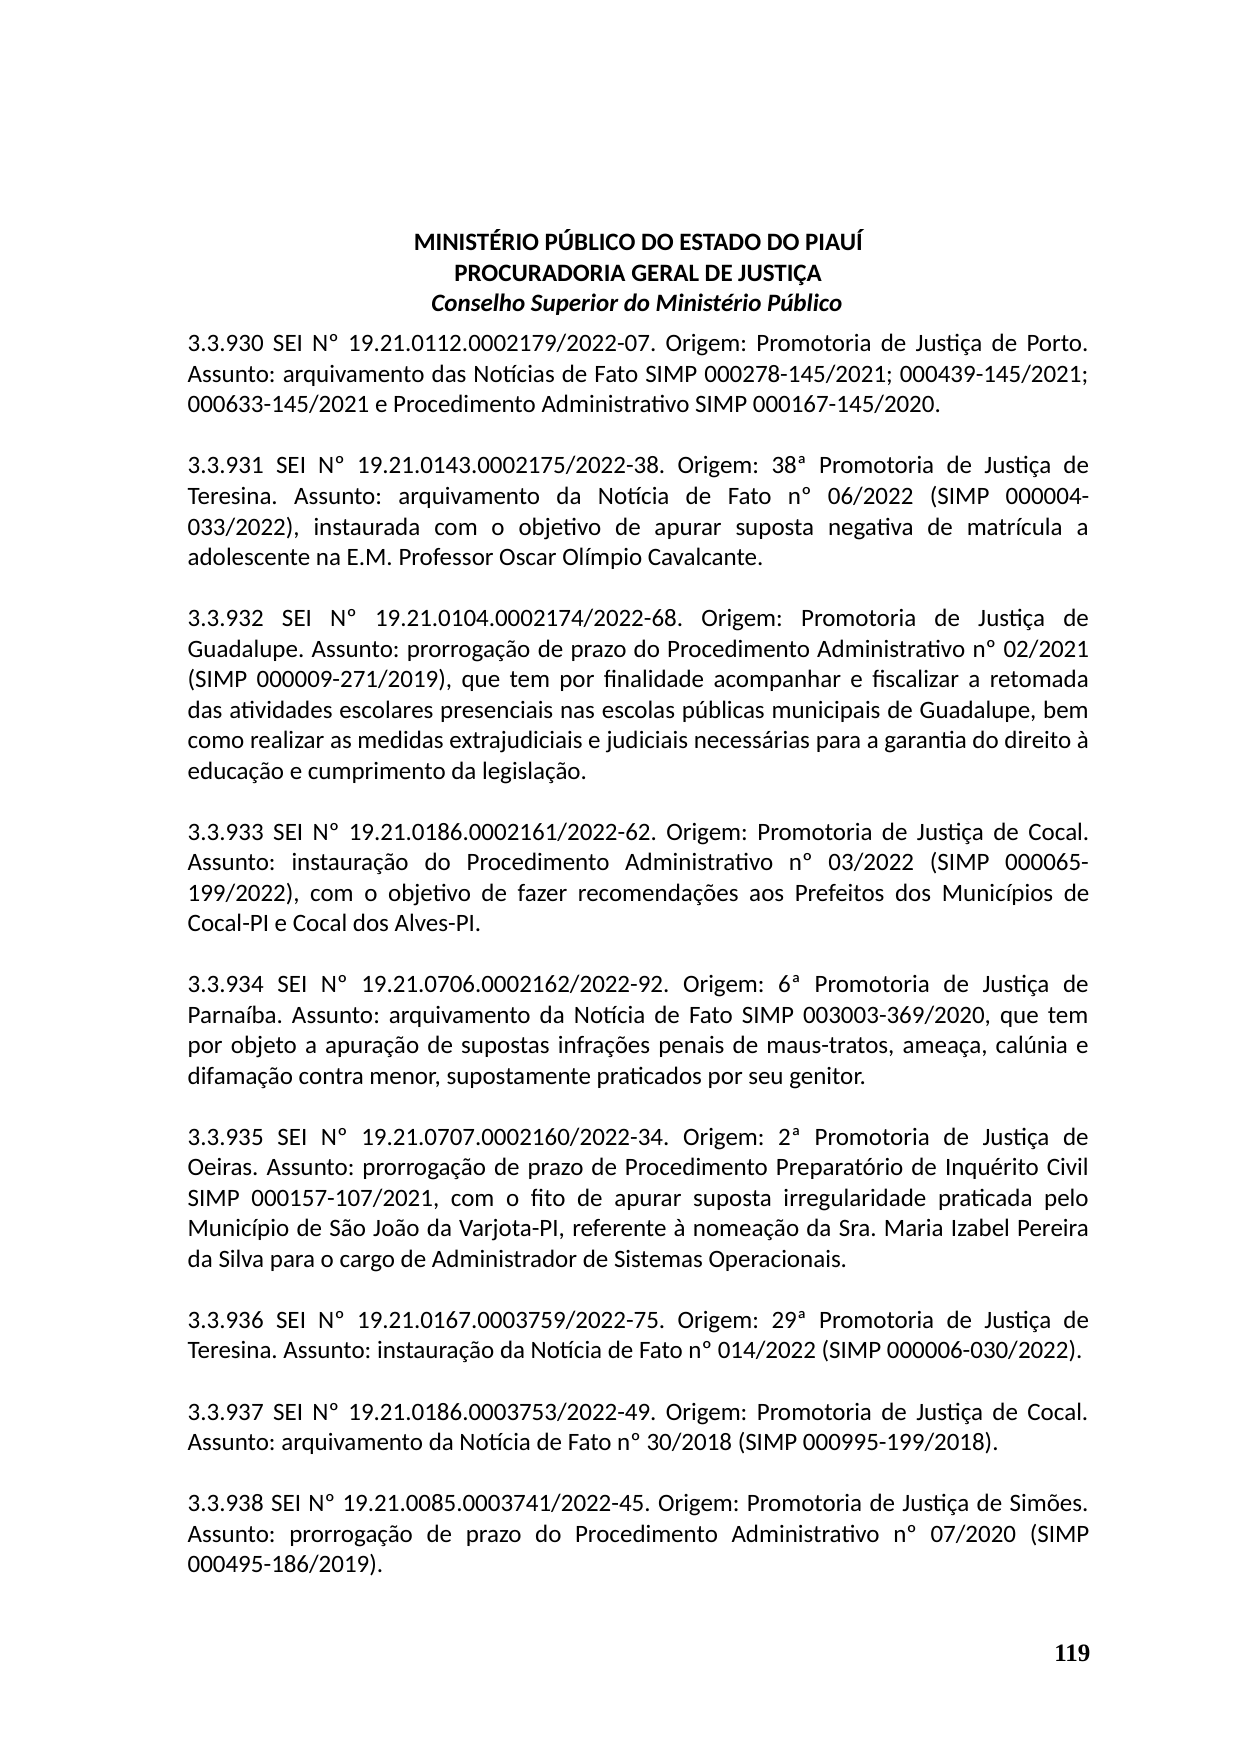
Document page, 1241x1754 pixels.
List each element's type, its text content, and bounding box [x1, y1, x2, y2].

text 3.3.930 SEI Nº 19.21.0112.0002179/2022-07. Origem: Promotoria de Justiça de Porto. Assunto: arquivamento das Notícias de Fato SIMP 000278-145/2021; 000439-145/2021; 000633-145/2021 e Procedimento Administrativo SIMP 000167-145/2020. [187, 327, 1090, 419]
text 3.3.936 SEI Nº 19.21.0167.0003759/2022-75. Origem: 29ª Promotoria de Justiça de Teresina. Assunto: instauração da Notícia de Fato nº 014/2022 (SIMP 000006-030/2022). [187, 1304, 1090, 1365]
text 3.3.934 SEI Nº 19.21.0706.0002162/2022-92. Origem: 6ª Promotoria de Justiça de Parnaíba. Assunto: arquivamento da Notícia de Fato SIMP 003003-369/2020, que tem por objeto a apuração de supostas infrações penais de maus-tratos, ameaça, calúnia e difamação contra menor, supostamente praticados por seu genitor. [187, 968, 1090, 1091]
text 3.3.932 SEI Nº 19.21.0104.0002174/2022-68. Origem: Promotoria de Justiça de Guadalupe. Assunto: prorrogação de prazo do Procedimento Administrativo nº 02/2021 (SIMP 000009-271/2019), que tem por finalidade acompanhar e fiscalizar a retomada das atividades escolares presenciais nas escolas públicas municipais de Guadalupe, bem como realizar as medidas extrajudiciais e judiciais necessárias para a garantia do direito à educação e cumprimento da legislação. [187, 602, 1090, 785]
text 3.3.938 SEI Nº 19.21.0085.0003741/2022-45. Origem: Promotoria de Justiça de Simões. Assunto: prorrogação de prazo do Procedimento Administrativo nº 07/2020 (SIMP 000495-186/2019). [187, 1487, 1090, 1579]
text 3.3.933 SEI Nº 19.21.0186.0002161/2022-62. Origem: Promotoria de Justiça de Cocal. Assunto: instauração do Procedimento Administrativo nº 03/2022 (SIMP 000065-199/2022), com o objetivo de fazer recomendações aos Prefeitos dos Municípios de Cocal-PI e Cocal dos Alves-PI. [187, 816, 1090, 938]
text 3.3.937 SEI Nº 19.21.0186.0003753/2022-49. Origem: Promotoria de Justiça de Cocal. Assunto: arquivamento da Notícia de Fato nº 30/2018 (SIMP 000995-199/2018). [187, 1396, 1090, 1457]
text 3.3.935 SEI Nº 19.21.0707.0002160/2022-34. Origem: 2ª Promotoria de Justiça de Oeiras. Assunto: prorrogação de prazo de Procedimento Preparatório de Inquérito Civil SIMP 000157-107/2021, com o fito de apurar suposta irregularidade praticada pelo Município de São João da Varjota-PI, referente à nomeação da Sra. Maria Izabel Pereira da Silva para o cargo de Administrador de Sistemas Operacionais. [187, 1121, 1090, 1274]
text 3.3.931 SEI Nº 19.21.0143.0002175/2022-38. Origem: 38ª Promotoria de Justiça de Teresina. Assunto: arquivamento da Notícia de Fato nº 06/2022 (SIMP 000004-033/2022), instaurada com o objetivo de apurar suposta negativa de matrícula a adolescente na E.M. Professor Oscar Olímpio Cavalcante. [187, 449, 1090, 572]
